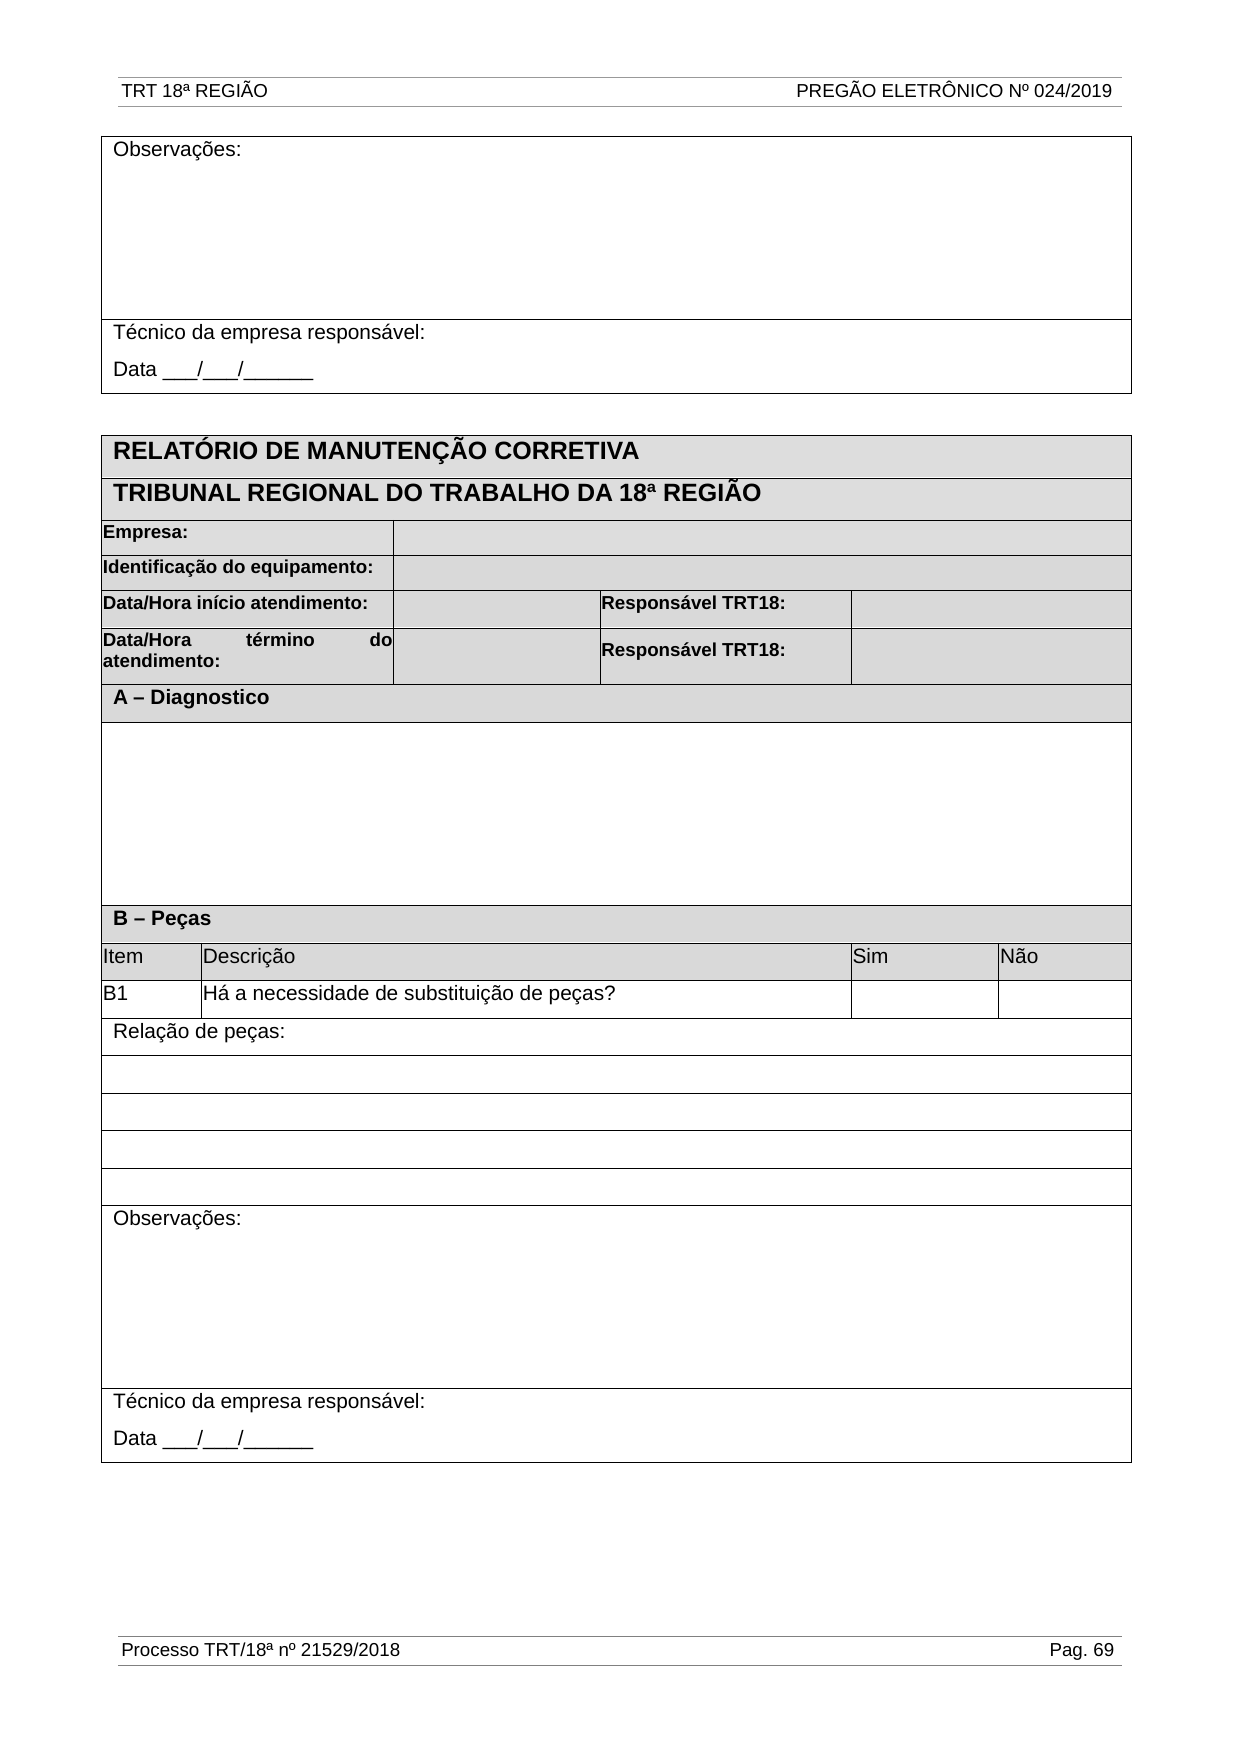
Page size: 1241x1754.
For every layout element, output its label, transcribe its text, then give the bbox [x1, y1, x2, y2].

table_cell [852, 629, 1131, 684]
table_cell Observações: [102, 1206, 1131, 1388]
table_cell [102, 1094, 1131, 1130]
table_cell Técnico da empresa responsável: Data ___/___/______ [102, 320, 1131, 393]
table_cell [999, 981, 1131, 1017]
table_cell [102, 1131, 1131, 1167]
table_cell [394, 556, 1131, 590]
table_cell Relação de peças: [102, 1019, 1131, 1055]
table_cell [394, 521, 1131, 555]
table_cell [852, 591, 1131, 627]
table_header RELATÓRIO DE MANUTENÇÃO CORRETIVA [102, 436, 1131, 477]
table_cell Não [999, 944, 1131, 980]
table_cell Item [102, 944, 201, 980]
table_cell [394, 591, 600, 627]
table_cell TRIBUNAL REGIONAL DO TRABALHO DA 18ª REGIÃO [102, 479, 1131, 520]
table_cell Identificação do equipamento: [102, 556, 393, 590]
table_cell [394, 629, 600, 684]
table_cell Responsável TRT18: [601, 591, 851, 627]
table_cell [102, 723, 1131, 905]
table_cell Técnico da empresa responsável: Data ___/___/______ [102, 1389, 1131, 1462]
table_cell A – Diagnostico [102, 685, 1131, 722]
table_cell [852, 981, 998, 1017]
table_cell Data/Hora término do atendimento: [102, 629, 393, 684]
table_cell Observações: [102, 137, 1131, 319]
table_cell B1 [102, 981, 201, 1017]
table_cell Data/Hora início atendimento: [102, 591, 393, 627]
table_cell Sim [852, 944, 998, 980]
table_cell Descrição [202, 944, 851, 980]
table_cell Empresa: [102, 521, 393, 555]
table_cell [102, 1169, 1131, 1205]
table_cell Há a necessidade de substituição de peças? [202, 981, 851, 1017]
table_cell B – Peças [102, 906, 1131, 942]
table_cell Responsável TRT18: [601, 629, 851, 684]
table_cell [102, 1056, 1131, 1092]
